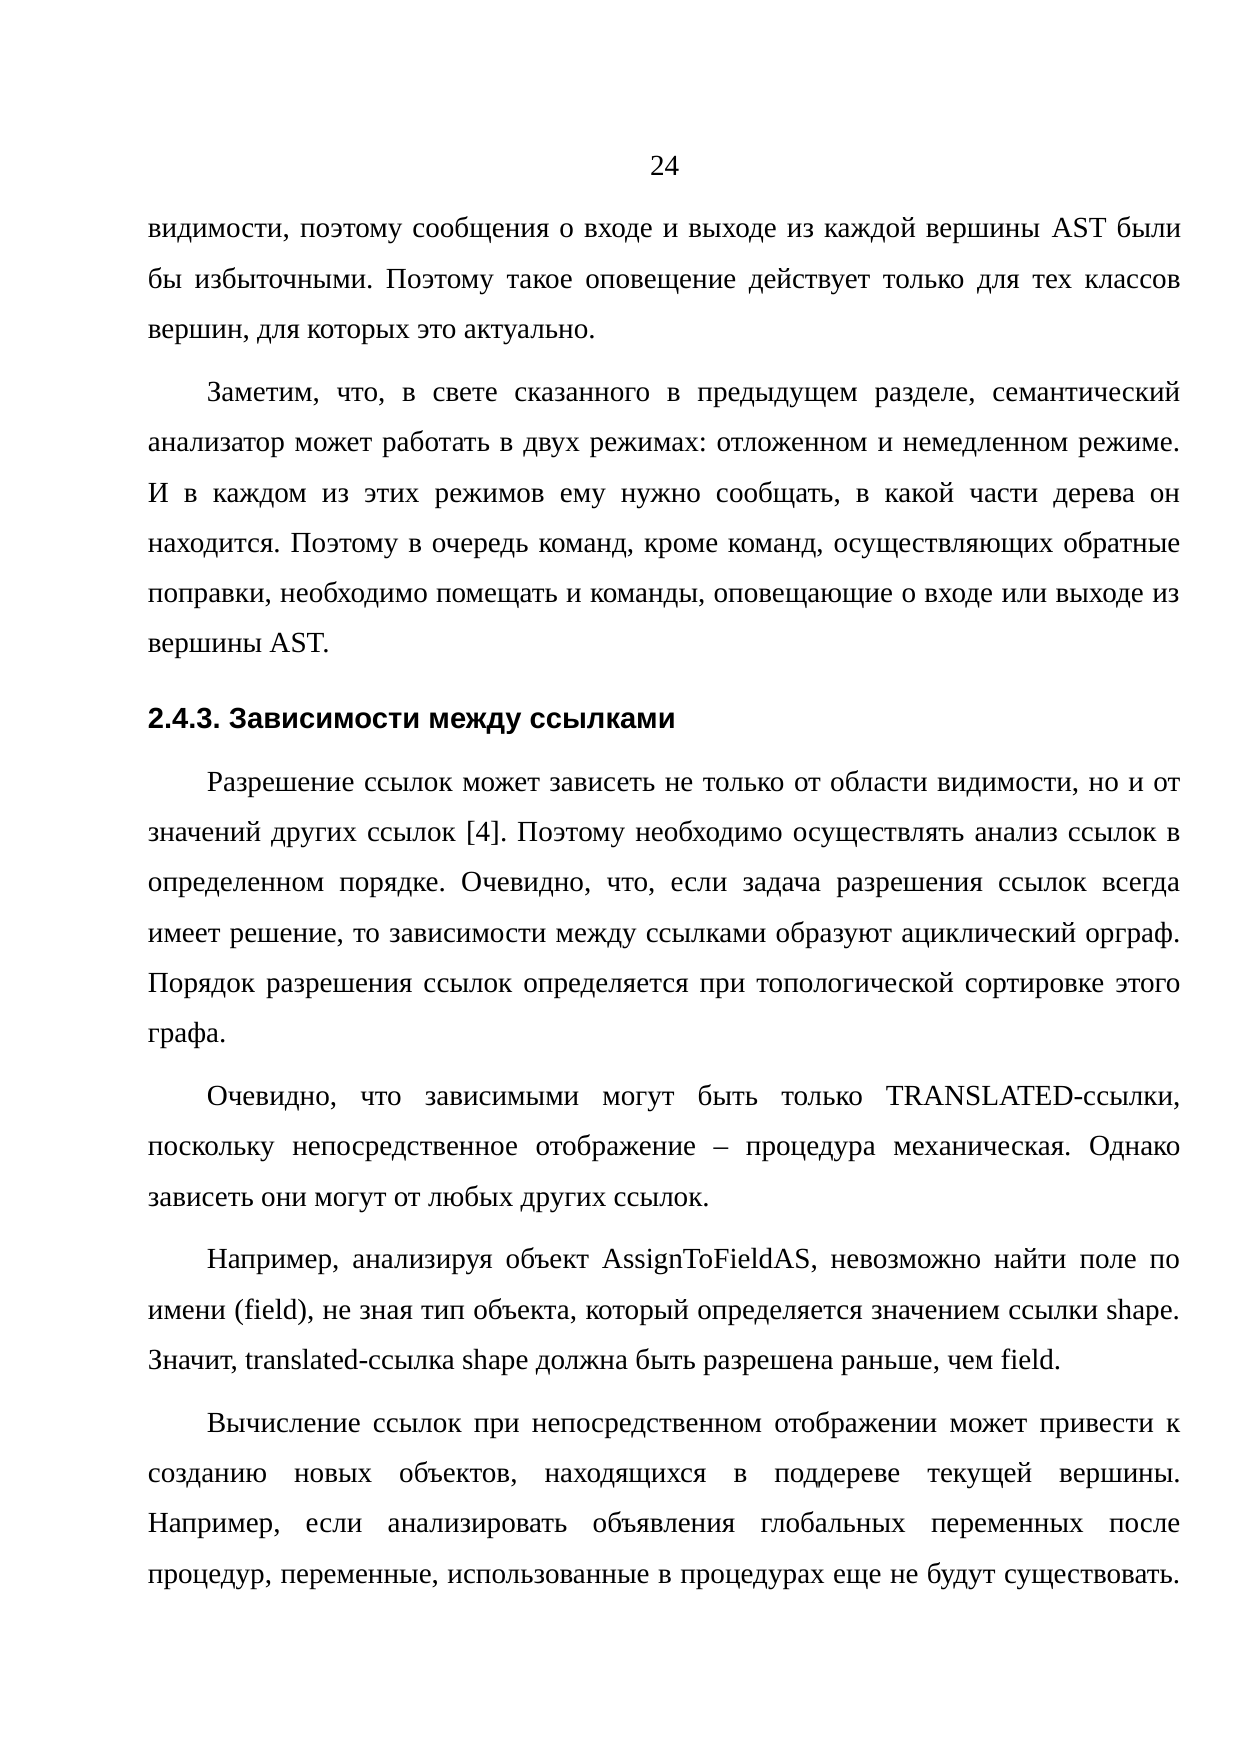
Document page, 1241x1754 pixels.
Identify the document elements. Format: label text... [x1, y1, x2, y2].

text Заметим, что, в свете сказанного в предыдущем разделе, семантический анализатор может работать в двух режимах: отложенном и немедленном режиме. И в каждом из этих режимов ему нужно сообщать, в какой части дерева он находится. Поэтому в очередь команд, кроме команд, осуществляющих обратные поправки, необходимо помещать и команды, оповещающие о входе или выходе из вершины AST. [148, 374, 1181, 659]
text видимости, поэтому сообщения о входе и выходе из каждой вершины AST были бы избыточными. Поэтому такое оповещение действует только для тех классов вершин, для которых это актуально. [148, 211, 1181, 345]
text Вычисление ссылок при непосредственном отображении может привести к созданию новых объектов, находящихся в поддереве текущей вершины. Например, если анализировать объявления глобальных переменных после процедур, переменные, использованные в процедурах еще не будут существовать. [148, 1405, 1181, 1589]
text Например, анализируя объект AssignToFieldAS, невозможно найти поле по имени (field), не зная тип объекта, который определяется значением ссылки shape. Значит, translated-ссылка shape должна быть разрешена раньше, чем field. [148, 1242, 1181, 1376]
text Очевидно, что зависимыми могут быть только TRANSLATED-ссылки, поскольку непосредственное отображение – процедура механическая. Однако зависеть они могут от любых других ссылок. [148, 1078, 1181, 1212]
text Разрешение ссылок может зависеть не только от области видимости, но и от значений других ссылок [4]. Поэтому необходимо осуществлять анализ ссылок в определенном порядке. Очевидно, что, если задача разрешения ссылок всегда имеет решение, то зависимости между ссылками образуют ациклический орграф. Порядок разрешения ссылок определяется при топологической сортировке этого графа. [148, 764, 1181, 1049]
subtitle Зависимости между ссылками [148, 701, 1181, 734]
